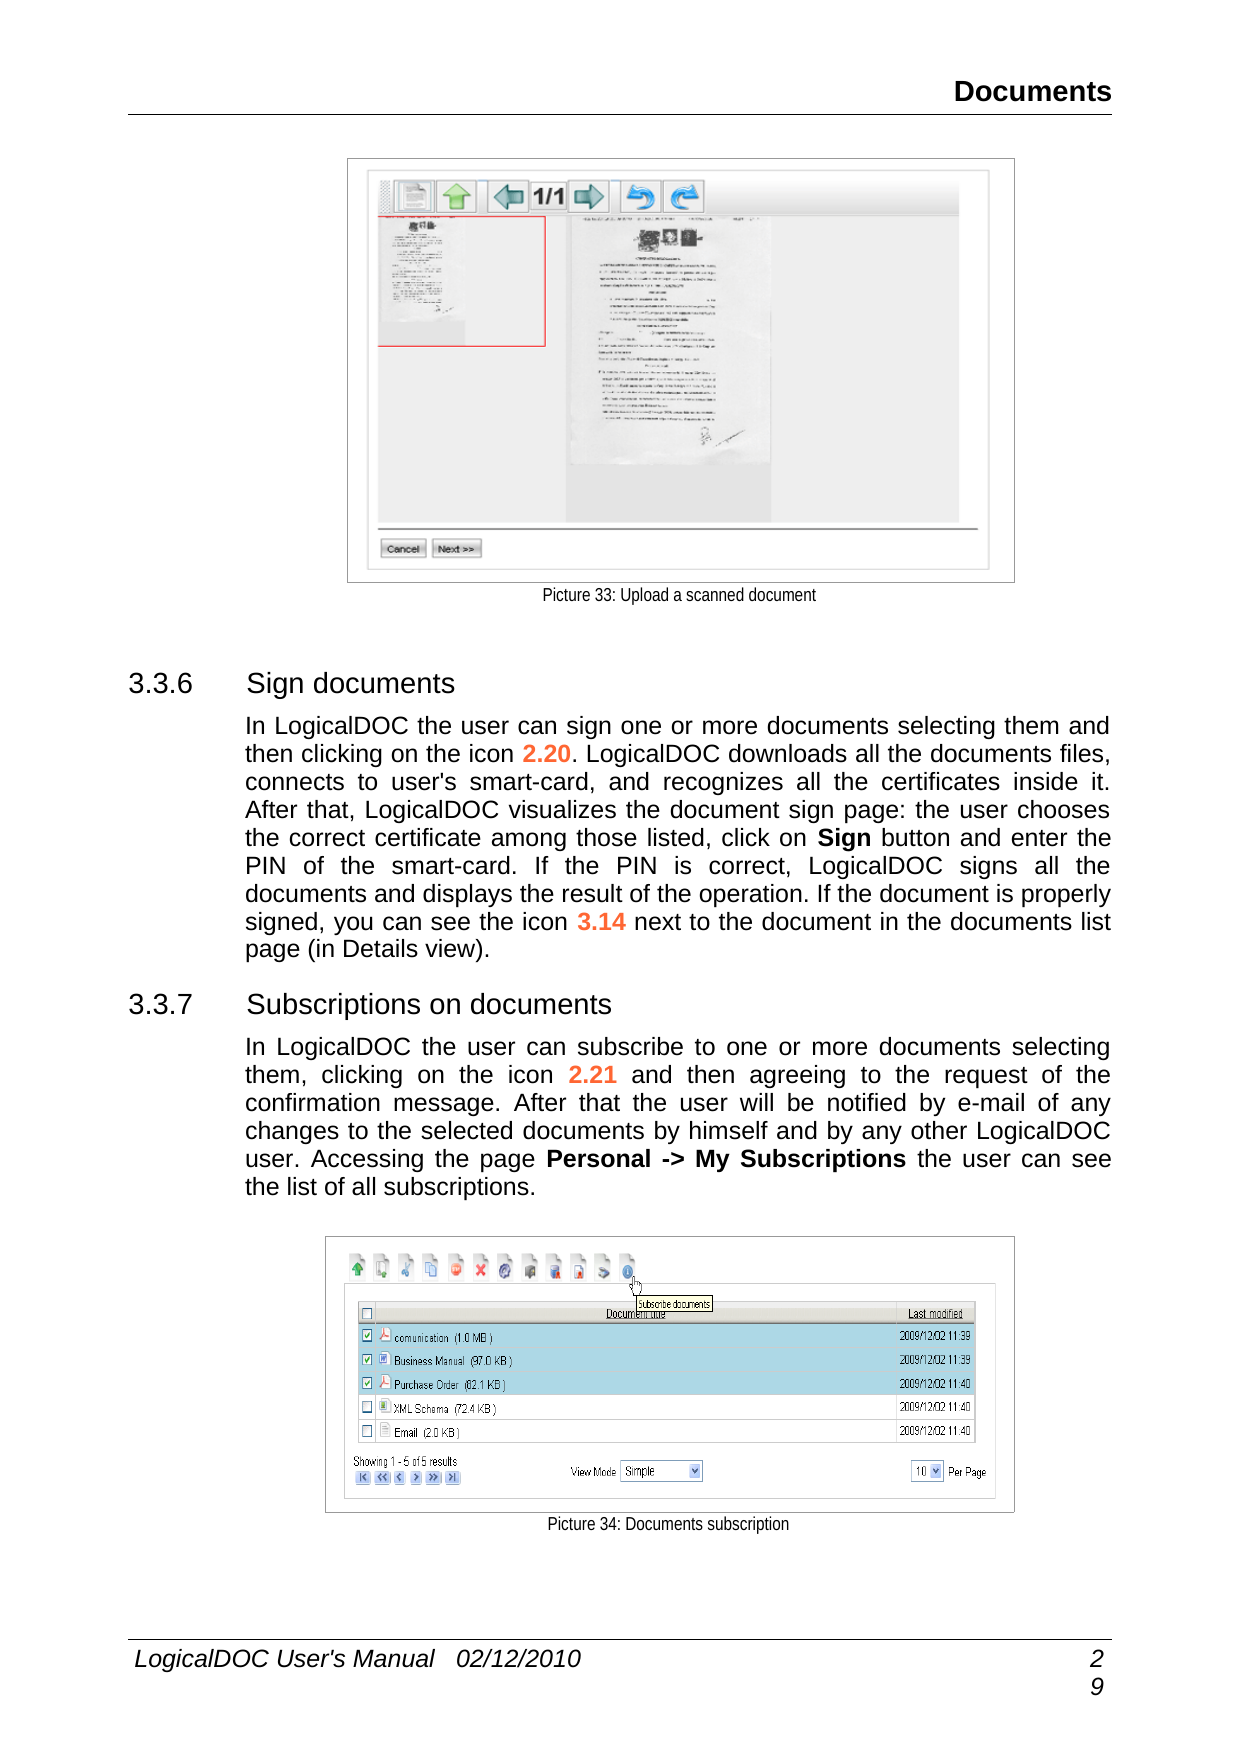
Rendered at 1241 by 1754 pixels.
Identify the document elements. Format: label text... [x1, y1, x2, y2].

subtitle Sign documents [128, 667, 1112, 699]
text In LogicalDOC the user can sign one or more documents selecting them and then clicking on the icon 2.20. LogicalDOC downloads all the documents files, connects to user's smart-card, and recognizes all the certificates inside it. After that, LogicalDOC visualizes the document sign page: the user chooses the correct certificate among those listed, click on Sign button and enter the PIN of the smart-card. If the PIN is correct, LogicalDOC signs all the documents and displays the result of the operation. If the document is properly signed, you can see the icon 3.14 next to the document in the documents list page (in Details view). [245, 712, 1112, 963]
picture [342, 1245, 998, 1503]
text In LogicalDOC the user can subscribe to one or more documents selecting them, clicking on the icon 2.21 and then agreeing to the request of the confirmation message. After that the user will be notified by e-mail of any changes to the selected documents by himself and by any other LogicalDOC user. Accessing the page Personal -> My Subscriptions the user can see the list of all subscriptions. [245, 1033, 1112, 1200]
text Picture 34: Documents subscription [325, 1513, 1011, 1534]
subtitle Subscriptions on documents [128, 988, 1112, 1021]
text Picture 33: Upload a scanned document [347, 583, 1011, 605]
